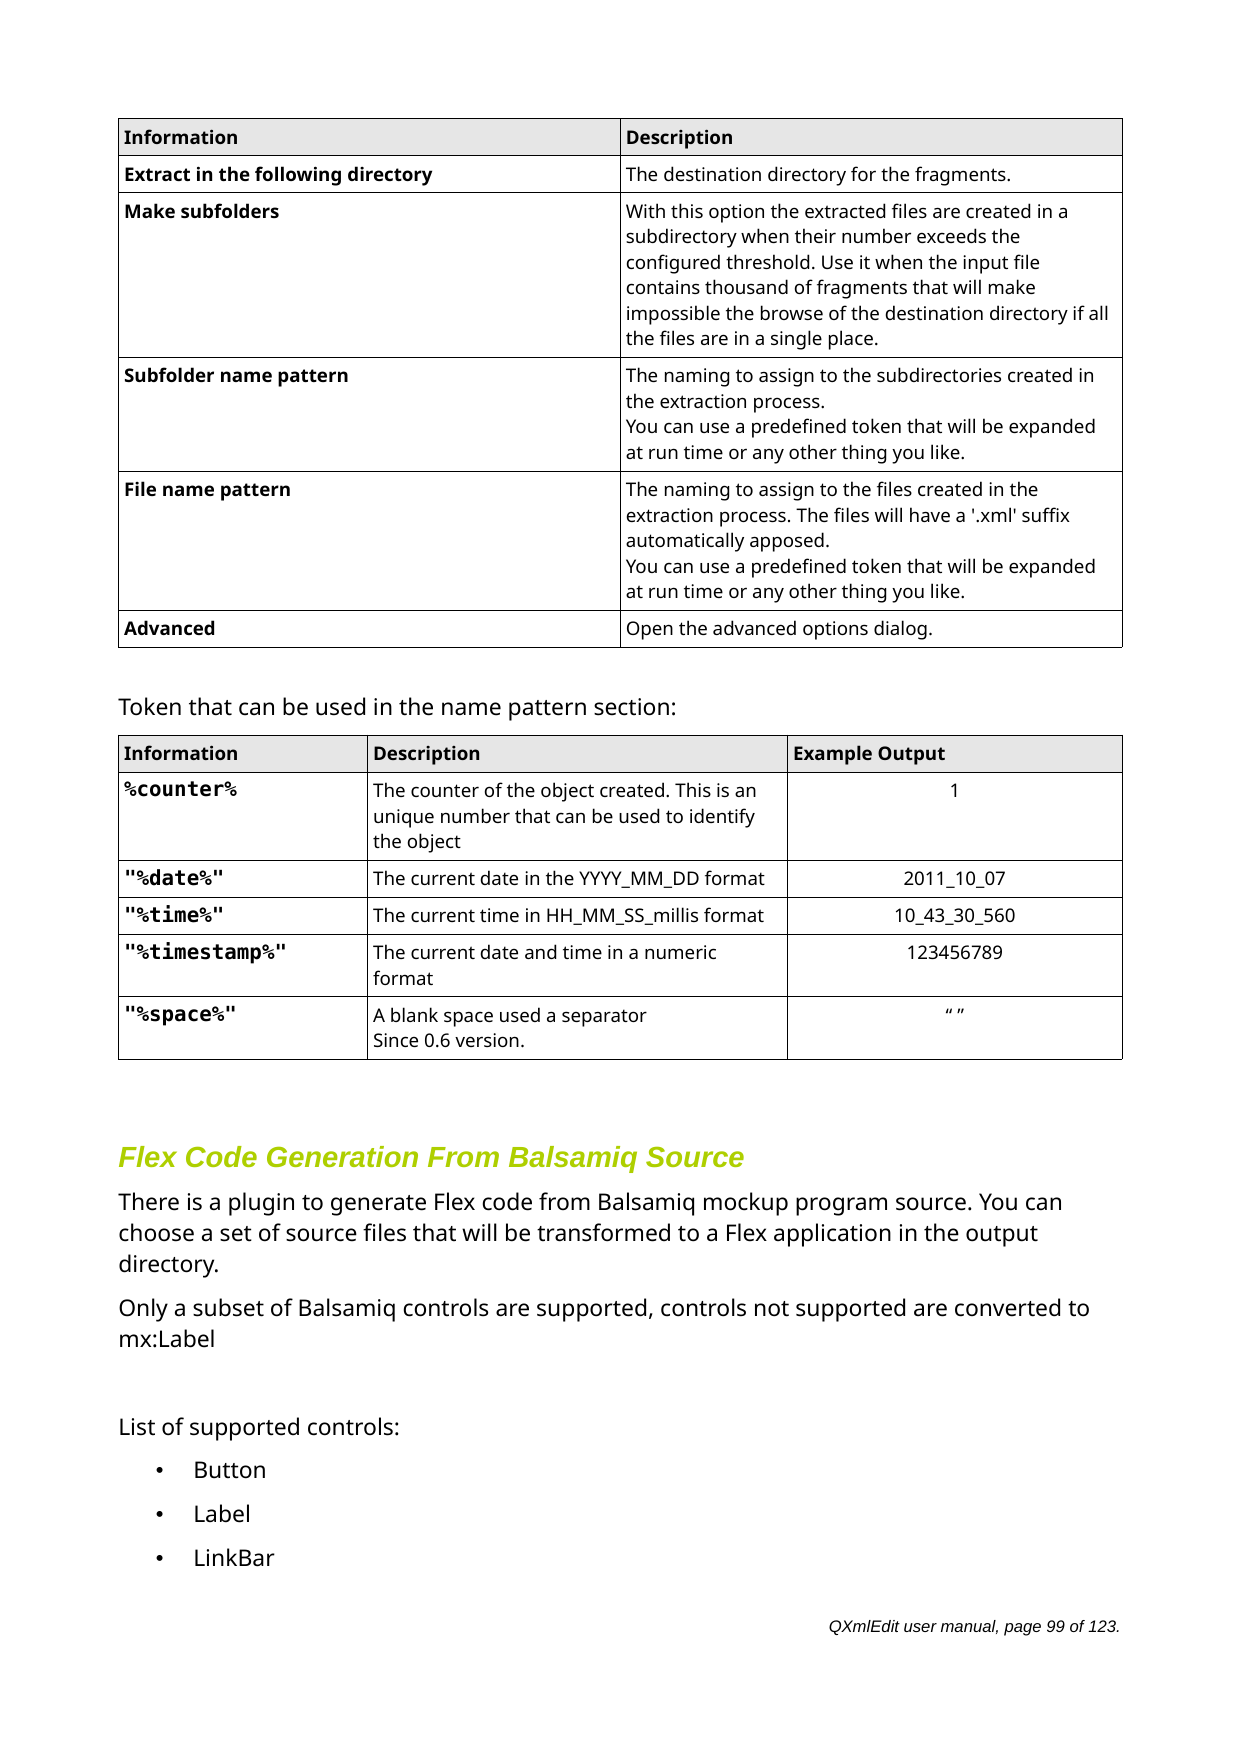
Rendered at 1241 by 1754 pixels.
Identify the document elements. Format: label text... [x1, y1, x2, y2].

text Token that can be used in the name pattern section: [118, 691, 1122, 722]
table_cell With this option the extracted files are created in a subdirectory when their number exceeds the configured threshold. Use it when the input file contains thousand of fragments that will make impossible the browse of the destination directory if all the files are in a single place. [621, 193, 1122, 357]
table_cell 123456789 [788, 935, 1122, 996]
table_cell "%space%" [119, 997, 367, 1059]
table_cell The naming to assign to the files created in the extraction process. The files will have a '.xml' suffix automatically apposed. You can use a predefined token that will be expanded at run time or any other thing you like. [621, 472, 1122, 610]
table_cell The current date in the YYYY_MM_DD format [368, 861, 787, 897]
table_cell File name pattern [119, 472, 620, 610]
table_cell A blank space used a separator Since 0.6 version. [368, 997, 787, 1059]
text List of supported controls: [118, 1411, 1122, 1442]
table_header Example Output [788, 736, 1122, 772]
table_cell %counter% [119, 773, 367, 860]
table_cell The current date and time in a numeric format [368, 935, 787, 996]
table_cell Open the advanced options dialog. [621, 611, 1122, 647]
list Button [156, 1454, 1122, 1486]
table_cell Extract in the following directory [119, 156, 620, 192]
subtitle Flex Code Generation From Balsamiq Source [118, 1139, 1122, 1173]
table_header Information [119, 736, 367, 772]
table_cell "%timestamp%" [119, 935, 367, 996]
text Only a subset of Balsamiq controls are supported, controls not supported are converted to mx:Label [118, 1292, 1122, 1354]
table_cell 2011_10_07 [788, 861, 1122, 897]
table_cell Advanced [119, 611, 620, 647]
table_cell The current time in HH_MM_SS_millis format [368, 898, 787, 934]
list Label [156, 1498, 1122, 1529]
table_cell The destination directory for the fragments. [621, 156, 1122, 192]
table_cell "%time%" [119, 898, 367, 934]
table_header Information [119, 119, 620, 155]
table_cell The counter of the object created. This is an unique number that can be used to identify the object [368, 773, 787, 860]
table_header Description [368, 736, 787, 772]
table_cell 1 [788, 773, 1122, 860]
table_header Description [621, 119, 1122, 155]
table_cell "%date%" [119, 861, 367, 897]
table_cell “ ” [788, 997, 1122, 1059]
text There is a plugin to generate Flex code from Balsamiq mockup program source. You can choose a set of source files that will be transformed to a Flex application in the output directory. [118, 1186, 1122, 1279]
table_cell The naming to assign to the subdirectories created in the extraction process. You can use a predefined token that will be expanded at run time or any other thing you like. [621, 358, 1122, 471]
table_cell 10_43_30_560 [788, 898, 1122, 934]
table_cell Make subfolders [119, 193, 620, 357]
table_cell Subfolder name pattern [119, 358, 620, 471]
list LinkBar [156, 1542, 1122, 1573]
